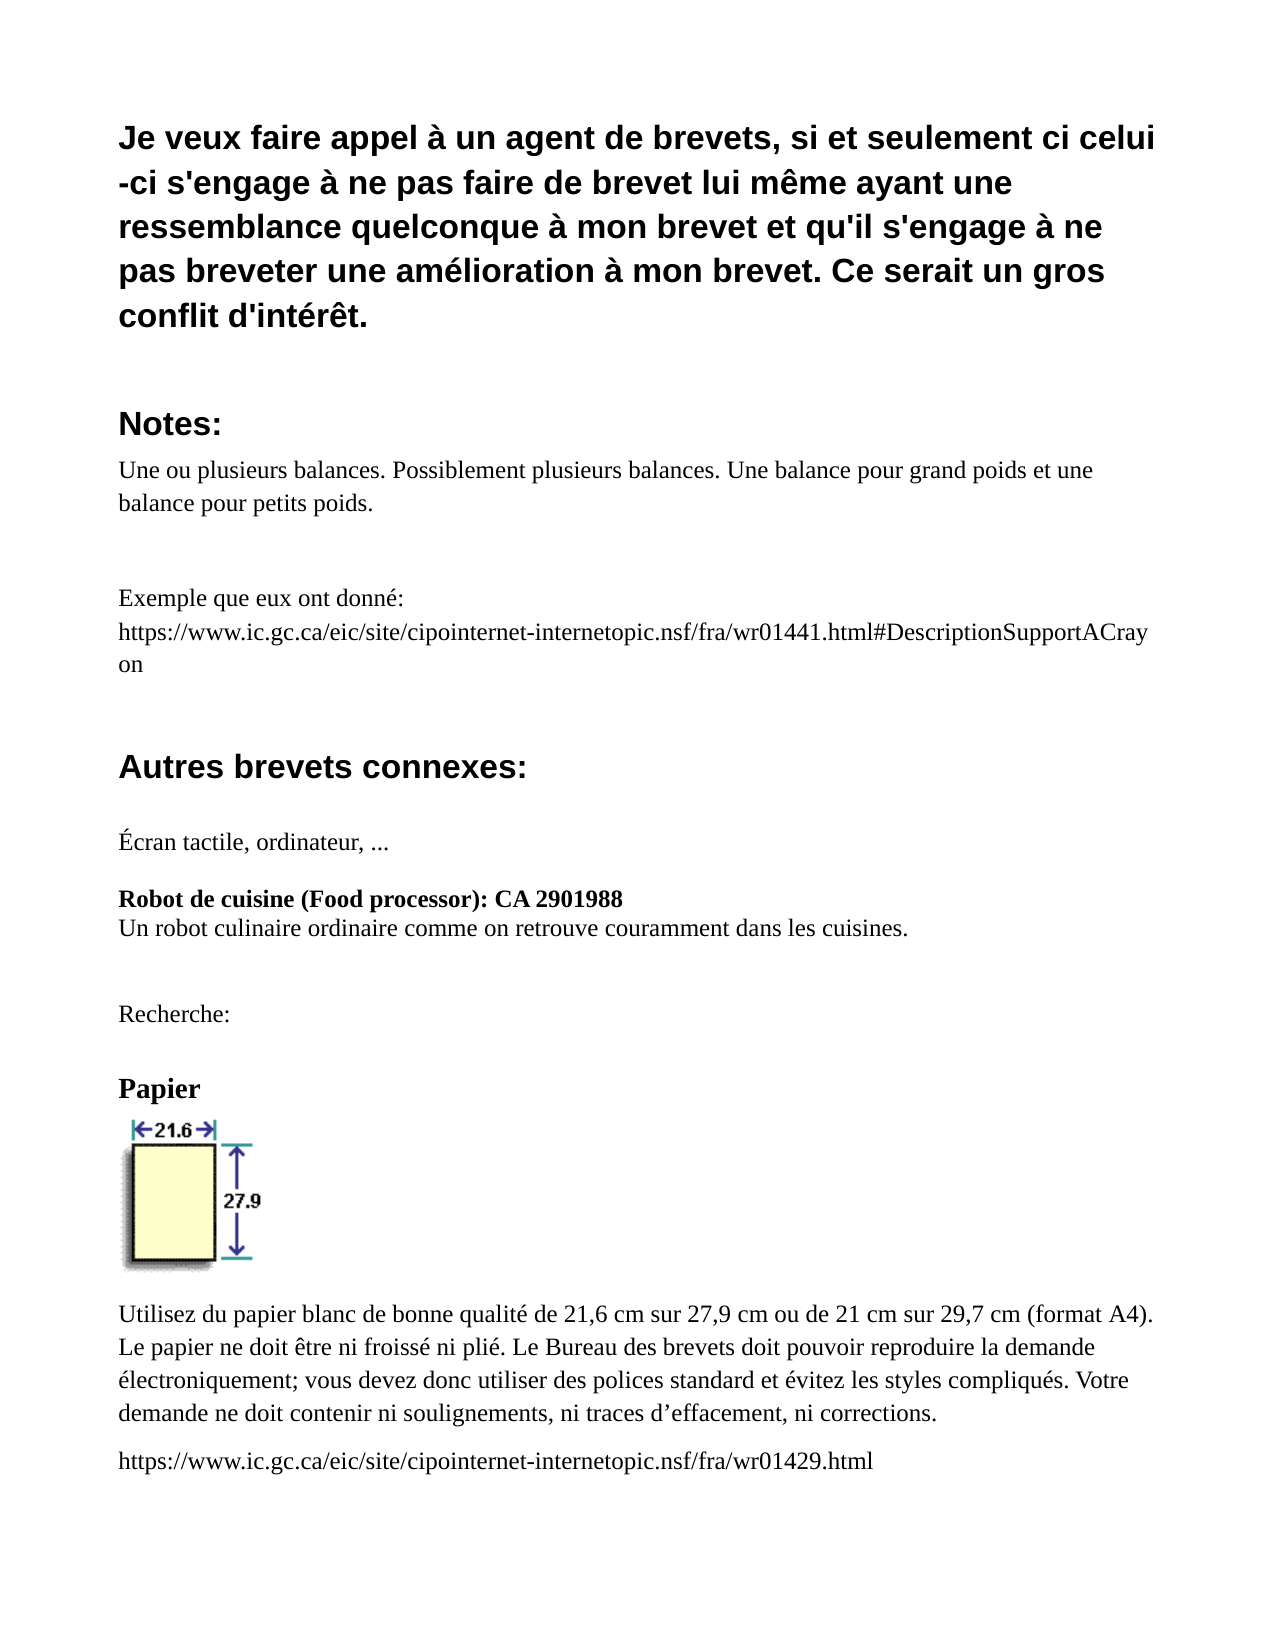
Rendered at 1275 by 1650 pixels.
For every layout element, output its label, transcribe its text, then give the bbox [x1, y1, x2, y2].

text Écran tactile, ordinateur, ... [118, 827, 1157, 855]
text Robot de cuisine (Food processor): CA 2901988 [118, 884, 1157, 913]
text Je veux faire appel à un agent de brevets, si et seulement ci celui -ci s'engage à ne pas faire de brevet lui même ayant une ressemblance quelconque à mon brevet et qu'il s'engage à ne pas breveter une amélioration à mon brevet. Ce serait un gros conflit d'intérêt. [118, 118, 1157, 334]
text Exemple que eux ont donné: https://www.ic.gc.ca/eic/site/cipointernet-internetopic.nsf/fra/wr01441.html#DescriptionSupportACrayon [118, 583, 1157, 678]
text Recherche: [118, 999, 1157, 1028]
subtitle Autres brevets connexes: [118, 747, 1157, 785]
subtitle Notes: [118, 404, 1157, 443]
text Une ou plusieurs balances. Possiblement plusieurs balances. Une balance pour grand poids et une balance pour petits poids. [118, 455, 1157, 517]
text https://www.ic.gc.ca/eic/site/cipointernet-internetopic.nsf/fra/wr01429.html [118, 1446, 1157, 1475]
text Utilisez du papier blanc de bonne qualité de 21,6 cm sur 27,9 cm ou de 21 cm sur 29,7 cm (format A4). Le papier ne doit être ni froissé ni plié. Le Bureau des brevets doit pouvoir reproduire la demande électroniquement; vous devez donc utiliser des polices standard et évitez les styles compliqués. Votre demande ne doit contenir ni soulignements, ni traces d’effacement, ni corrections. [118, 1299, 1157, 1427]
text Un robot culinaire ordinaire comme on retrouve couramment dans les cuisines. [118, 913, 1157, 942]
subtitle Papier [118, 1071, 1157, 1105]
picture [118, 1117, 306, 1276]
